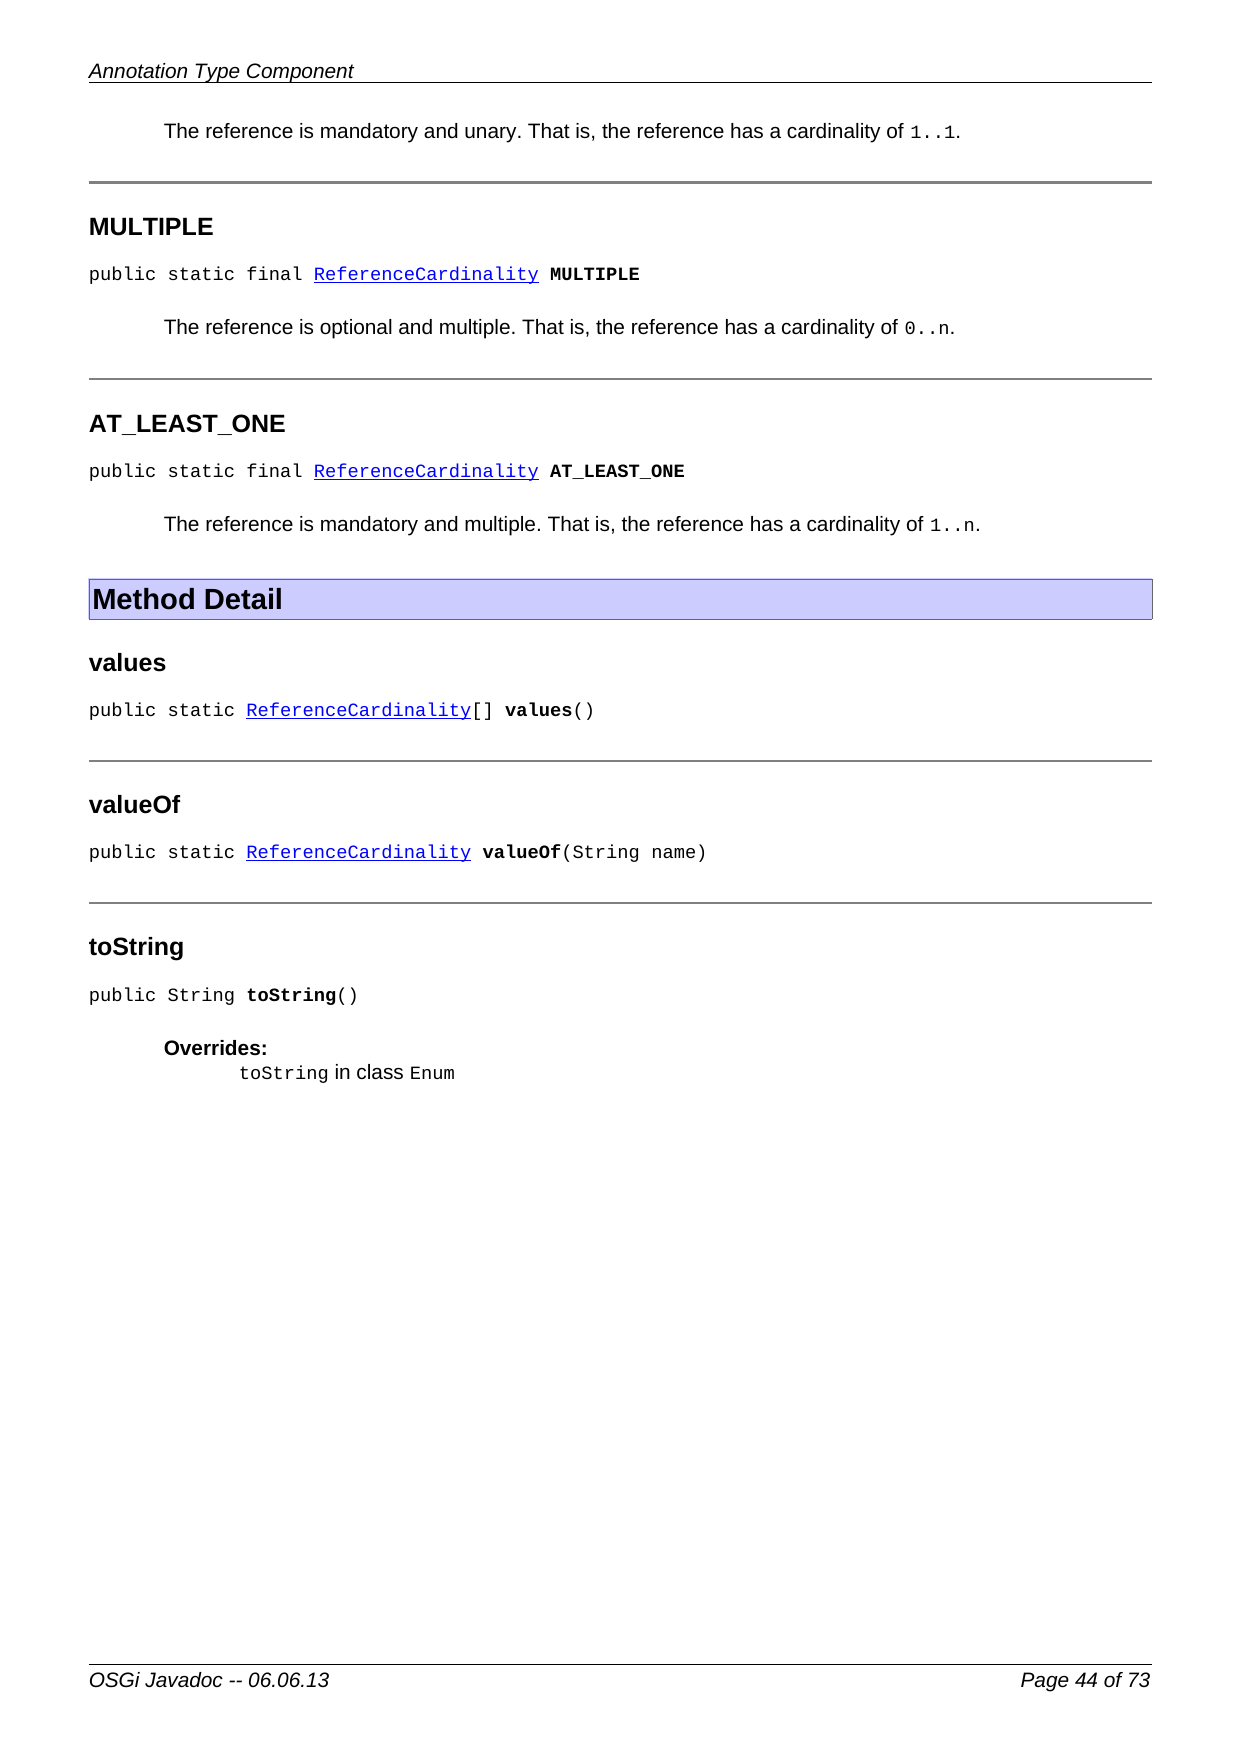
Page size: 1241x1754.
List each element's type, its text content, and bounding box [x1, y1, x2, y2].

subtitle AT_LEAST_ONE [88, 409, 1152, 437]
text public String toString() [88, 985, 1152, 1007]
subtitle MULTIPLE [88, 212, 1152, 241]
text toString in class Enum [238, 1060, 1152, 1085]
text public static ReferenceCardinality valueOf(String name) [88, 843, 1152, 864]
subtitle Method Detail [90, 580, 1152, 619]
subtitle toString [88, 932, 1152, 961]
text Overrides: [163, 1036, 1152, 1060]
text public static final ReferenceCardinality AT_LEAST_ONE [88, 462, 1152, 483]
text public static final ReferenceCardinality MULTIPLE [88, 265, 1152, 286]
subtitle values [88, 648, 1152, 676]
subtitle valueOf [88, 790, 1152, 819]
text The reference is mandatory and multiple. That is, the reference has a cardinality of 1..n. [163, 512, 1152, 537]
text public static ReferenceCardinality[] values() [88, 701, 1152, 722]
text The reference is optional and multiple. That is, the reference has a cardinality of 0..n. [163, 315, 1152, 340]
text The reference is mandatory and unary. That is, the reference has a cardinality of 1..1. [163, 118, 1152, 144]
